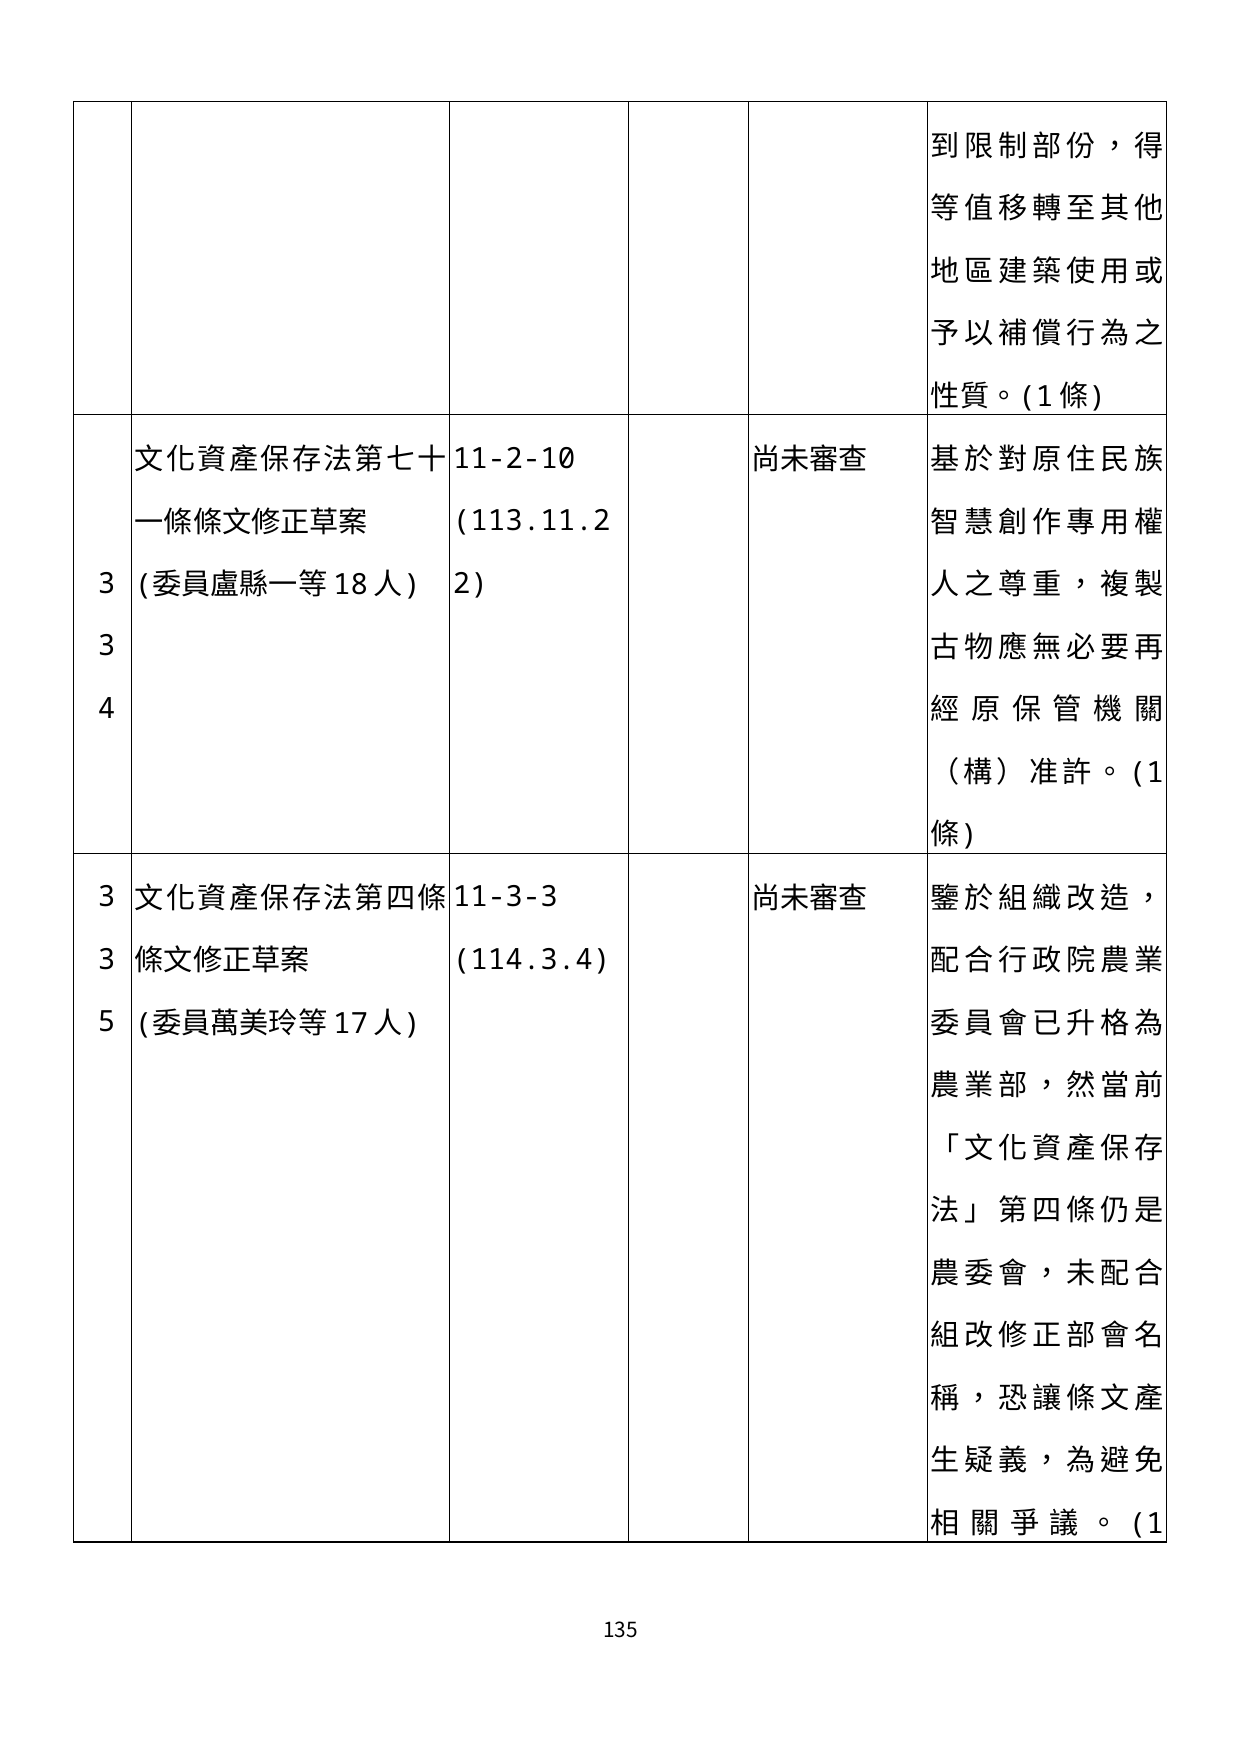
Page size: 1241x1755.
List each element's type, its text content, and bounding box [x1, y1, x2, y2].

table_cell [629, 415, 748, 853]
table_cell [132, 102, 449, 414]
table_cell [629, 854, 748, 1541]
table_cell [749, 102, 927, 414]
table_cell [74, 102, 131, 414]
table_cell 11-2-10 (113.11.22) [450, 415, 628, 853]
table_cell 尚未審查 [749, 415, 927, 853]
table_cell [629, 102, 748, 414]
table_cell 基於對原住民族智慧創作專用權人之尊重，複製古物應無必要再經原保管機關（構）准許。(1條) [928, 415, 1166, 853]
table_cell [74, 854, 131, 1541]
table_cell 尚未審查 [749, 854, 927, 1541]
table_cell 文化資產保存法第四條條文修正草案 (委員萬美玲等17人) [132, 854, 449, 1541]
table_cell [74, 415, 131, 853]
table_cell 鑒於組織改造，配合行政院農業委員會已升格為農業部，然當前「文化資產保存法」第四條仍是農委會，未配合組改修正部會名稱，恐讓條文產生疑義，為避免相關爭議。(1 [928, 854, 1166, 1541]
table_cell 到限制部份，得等值移轉至其他地區建築使用或予以補償行為之性質。(1條) [928, 102, 1166, 414]
table_cell 文化資產保存法第七十一條條文修正草案 (委員盧縣一等18人) [132, 415, 449, 853]
table_cell [450, 102, 628, 414]
table_cell 11-3-3 (114.3.4) [450, 854, 628, 1541]
